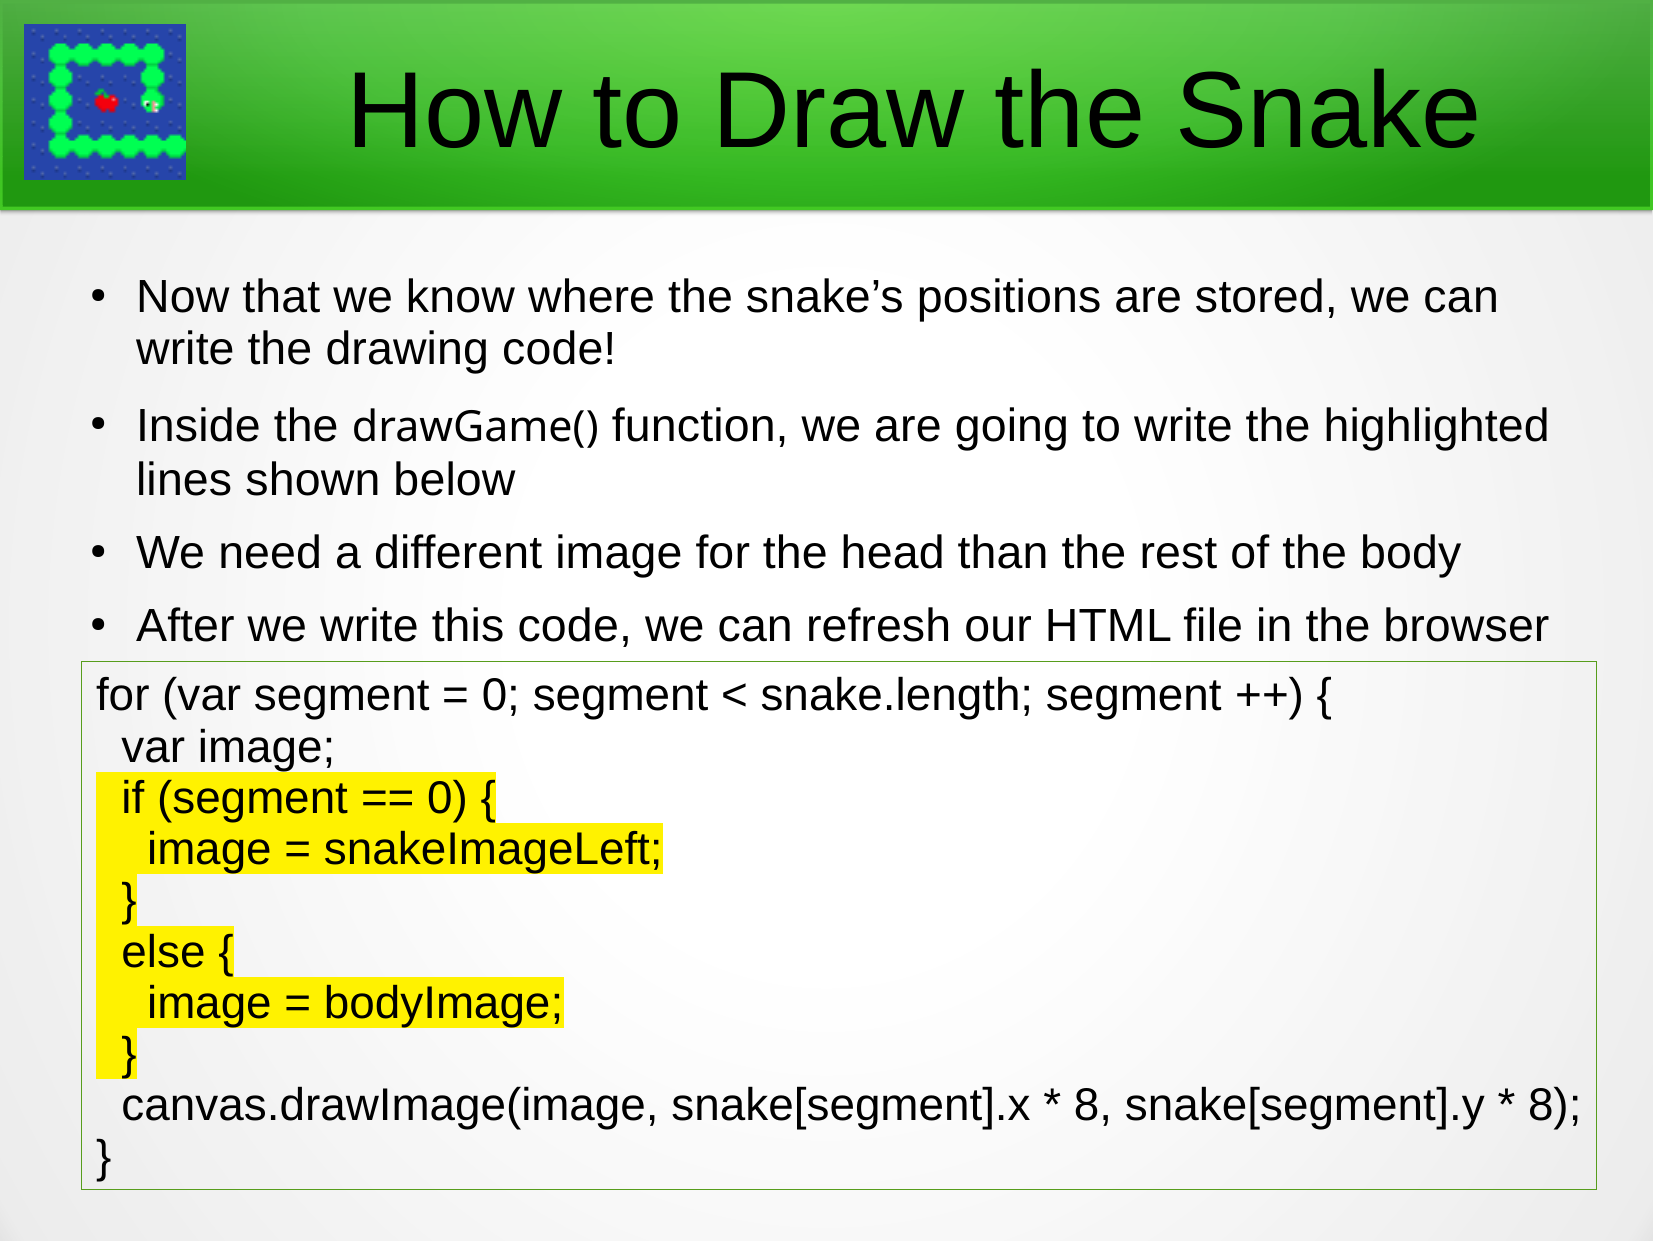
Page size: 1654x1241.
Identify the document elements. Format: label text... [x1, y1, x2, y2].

text_box for (var segment = 0; segment < snake.length; segment ++) { var image; if (segment == 0) { image = snakeImageLeft; } else { image = bodyImage; } canvas.drawImage(image, snake[segment].x * 8, snake[segment].y * 8); } [81, 661, 1597, 1190]
list Now that we know where the snake’s positions are stored, we can write the drawing code! Inside the drawGame() function, we are going to write the highlighted lines shown below We need a different image for the head than the rest of the body After we write this code, we can refresh our HTML file in the browser [75, 270, 1568, 691]
picture [24, 24, 186, 180]
title How to Draw the Snake [195, 30, 1636, 190]
